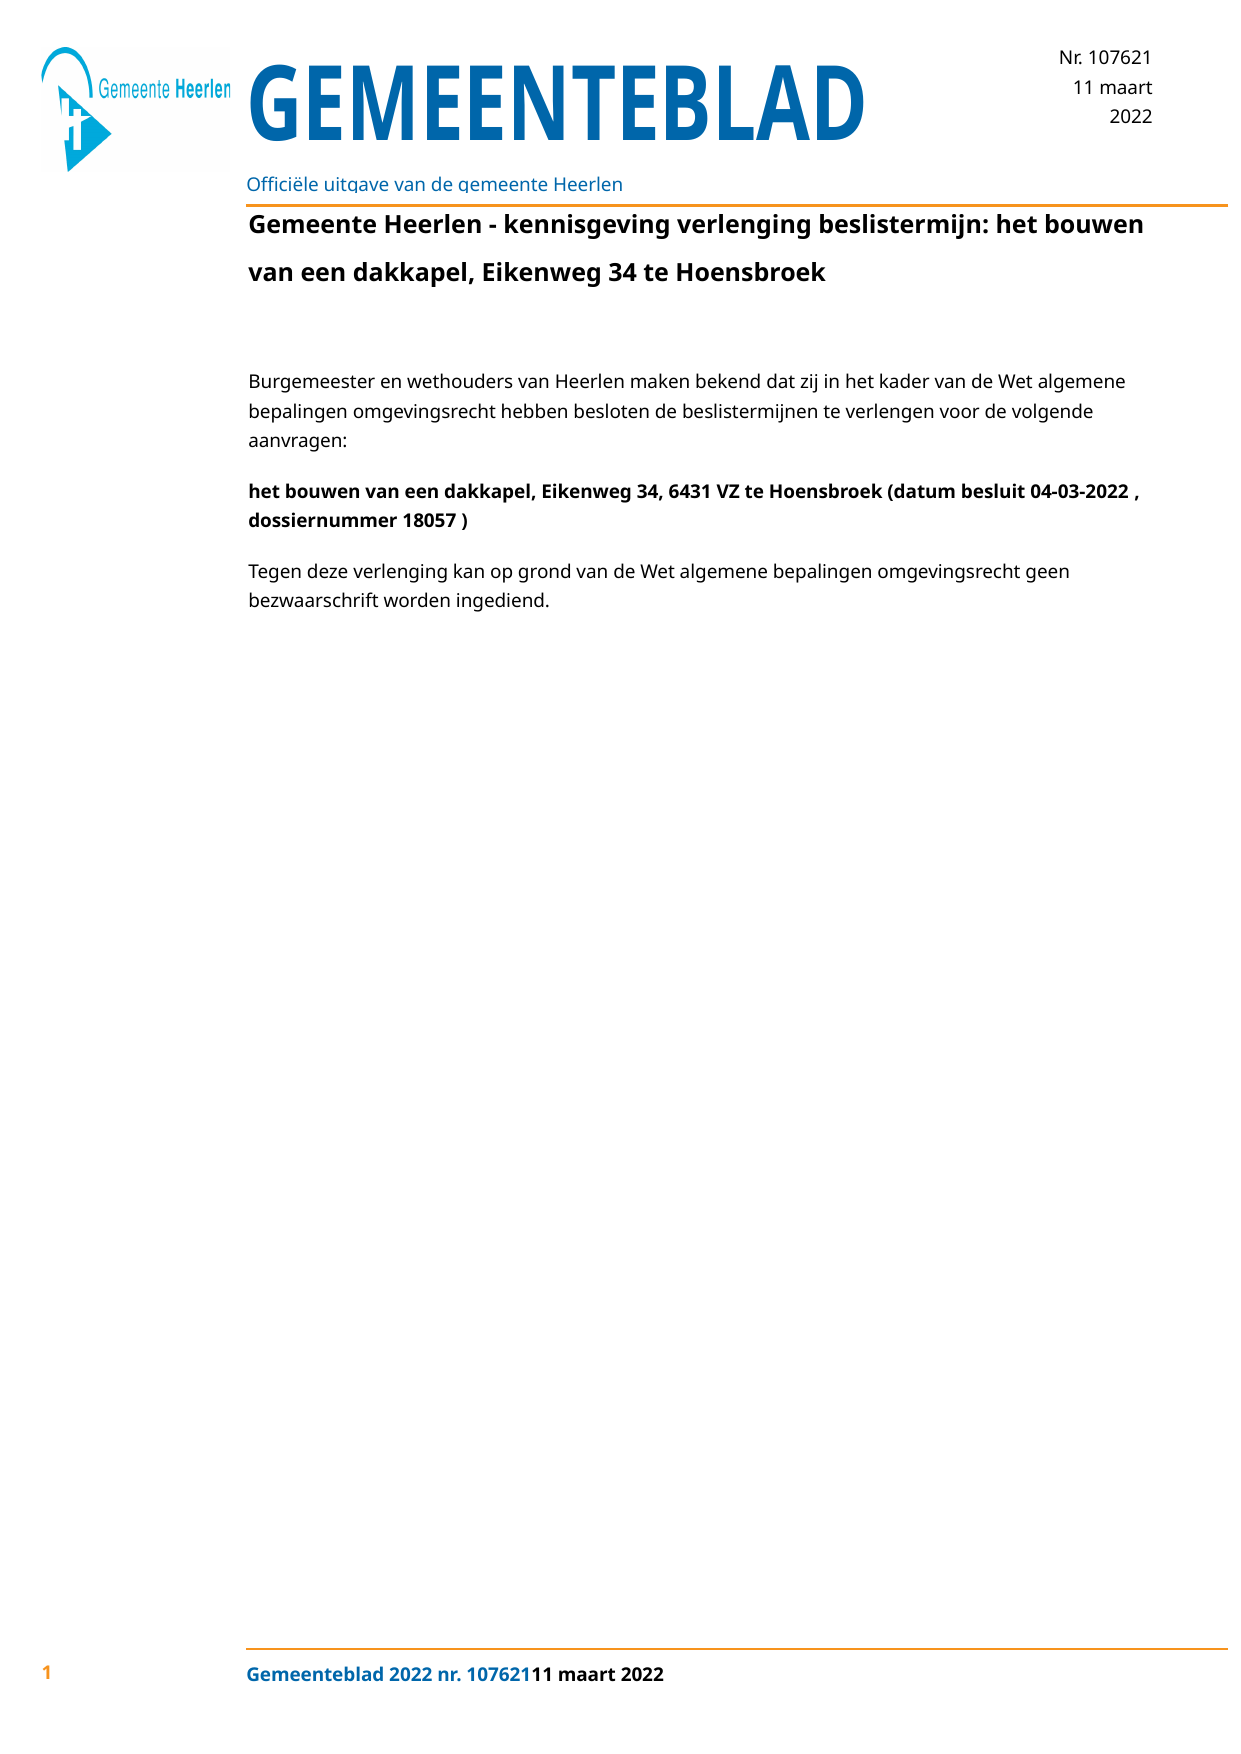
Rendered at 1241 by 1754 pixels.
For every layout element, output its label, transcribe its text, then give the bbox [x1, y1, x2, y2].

text Burgemeester en wethouders van Heerlen maken bekend dat zij in het kader van de Wet algemene bepalingen omgevingsrecht hebben besloten de beslistermijnen te verlengen voor de volgende aanvragen: [248, 368, 1152, 453]
text het bouwen van een dakkapel, Eikenweg 34, 6431 VZ te Hoensbroek (datum besluit 04-03-2022 , dossiernummer 18057 ) [248, 478, 1152, 533]
text Gemeente Heerlen - kennisgeving verlenging beslistermijn: het bouwen van een dakkapel, Eikenweg 34 te Hoensbroek [248, 207, 1152, 288]
text Tegen deze verlenging kan op grond van de Wet algemene bepalingen omgevingsrecht geen bezwaarschrift worden ingediend. [248, 558, 1152, 613]
picture [41, 47, 59, 70]
picture [41, 47, 231, 172]
